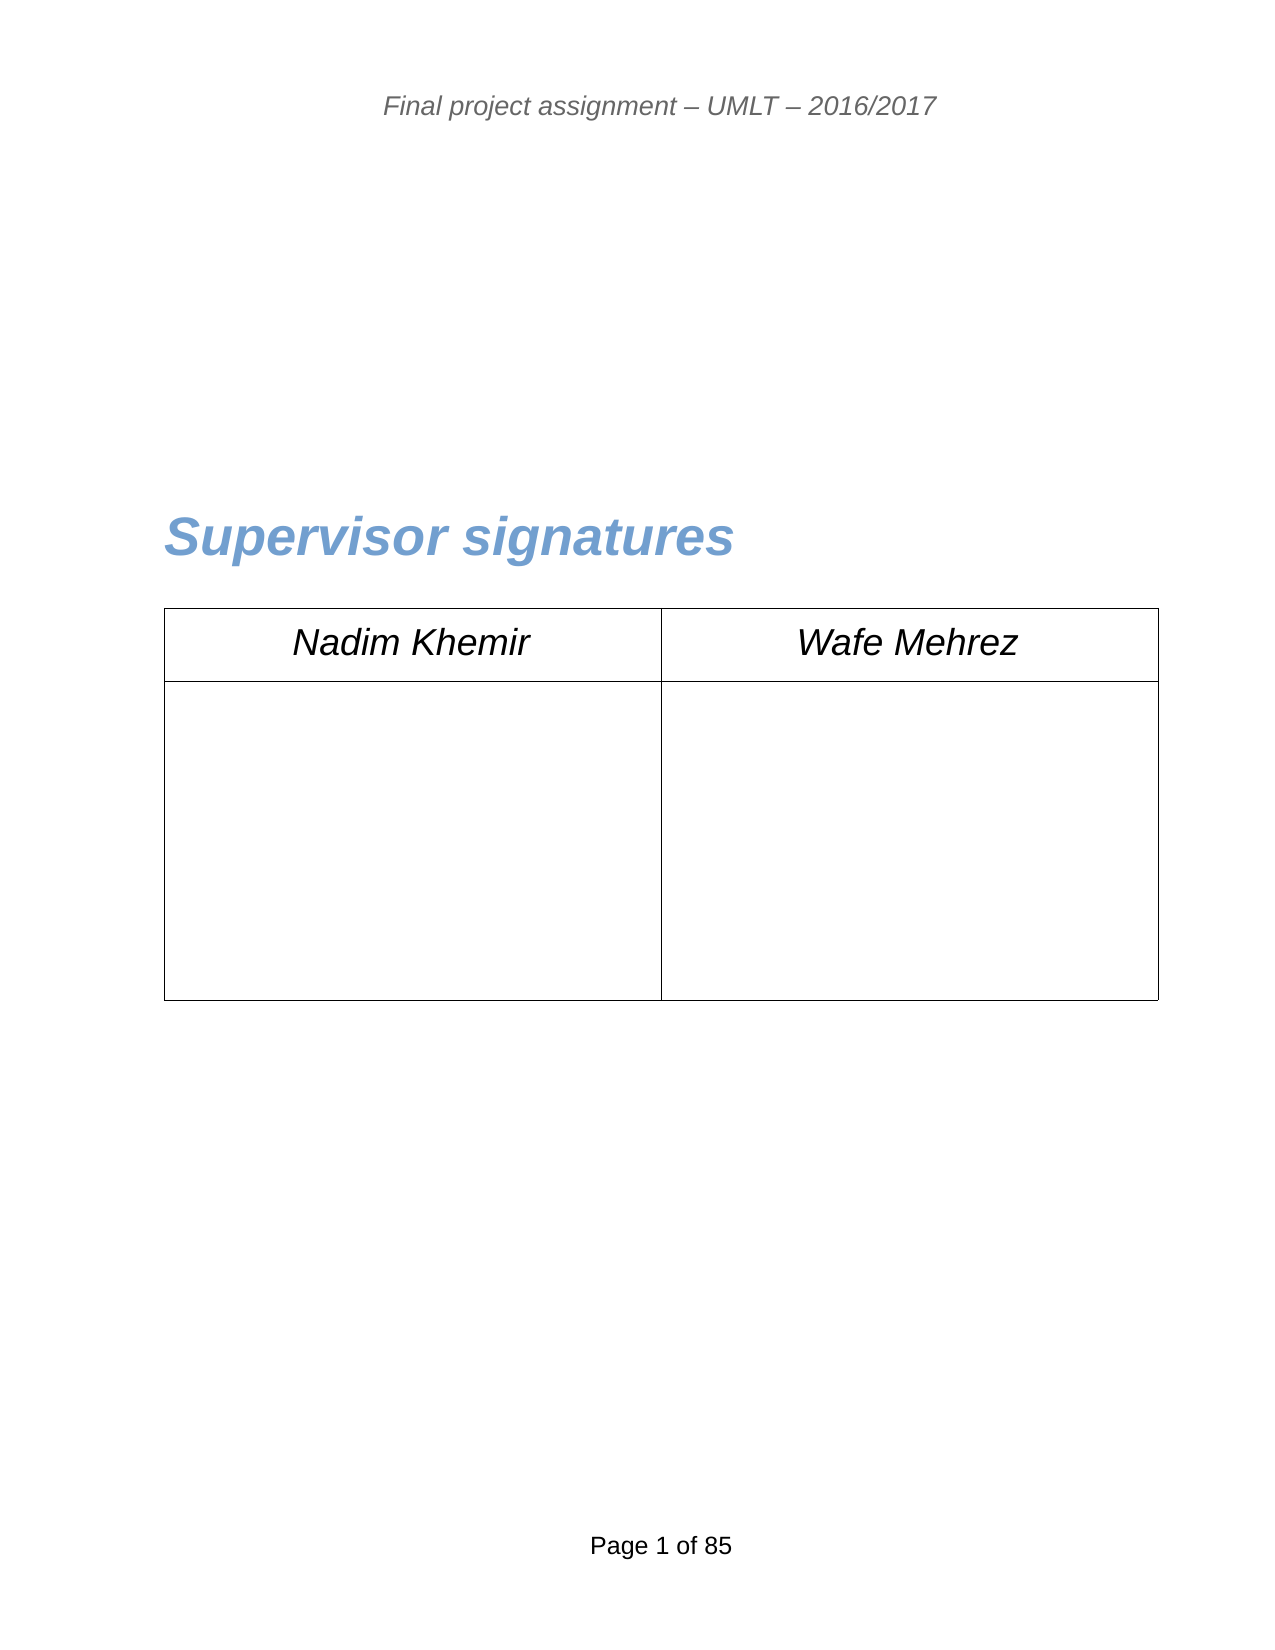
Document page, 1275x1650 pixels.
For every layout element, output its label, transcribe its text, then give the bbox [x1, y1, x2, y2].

table_header Wafe Mehrez [662, 609, 1158, 681]
table_header Nadim Khemir [165, 609, 661, 681]
table_cell [165, 682, 661, 1000]
table_cell [662, 682, 1158, 1000]
title Supervisor signatures [164, 504, 1158, 567]
